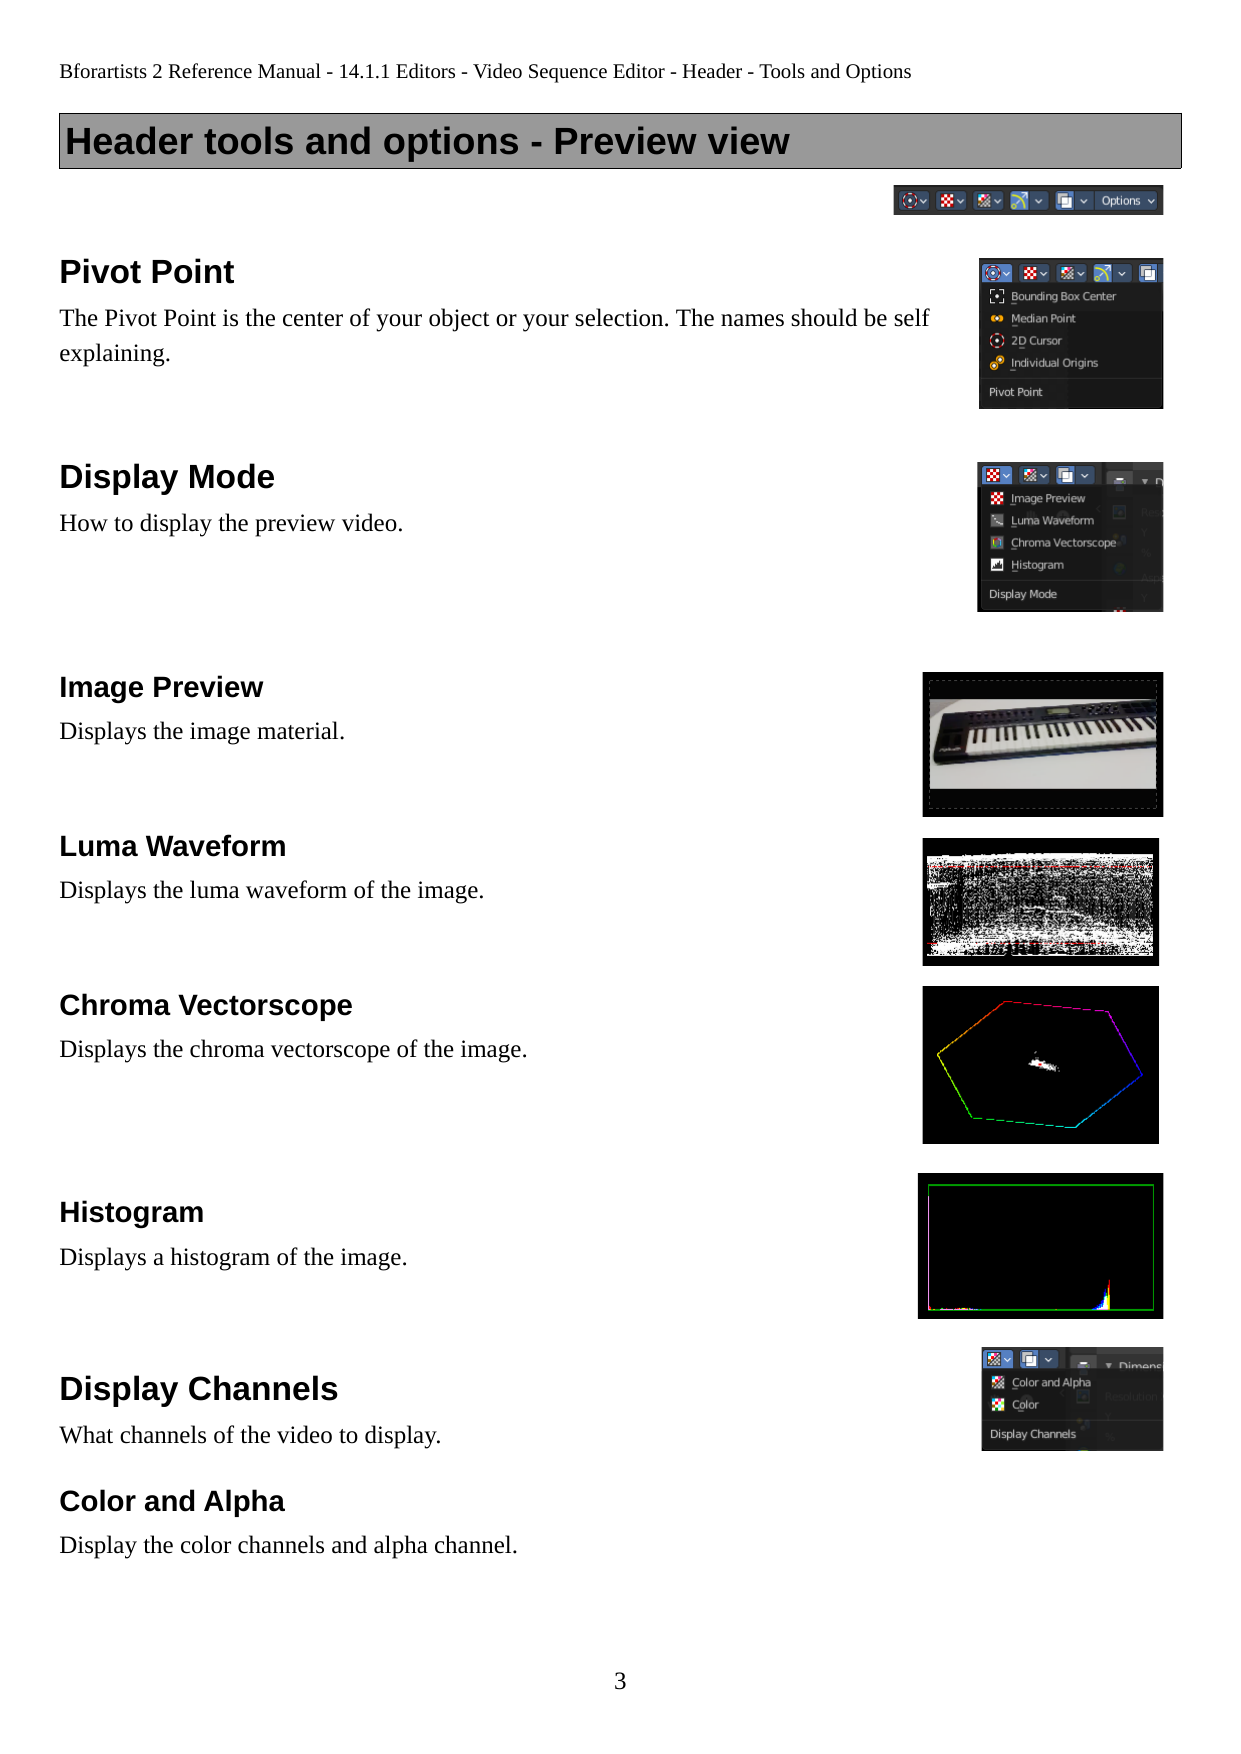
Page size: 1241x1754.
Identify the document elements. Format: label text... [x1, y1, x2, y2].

text Displays the image material. [59, 716, 922, 744]
text Display the color channels and alpha channel. [59, 1530, 1181, 1559]
subtitle Luma Waveform [59, 828, 1181, 862]
text The Pivot Point is the center of your object or your selection. The names should be self explaining. [59, 303, 979, 366]
picture [893, 185, 1164, 215]
subtitle Display Channels [59, 1369, 981, 1408]
text Displays a histogram of the image. [59, 1242, 917, 1270]
text How to display the preview video. [59, 508, 977, 536]
picture [977, 462, 1164, 612]
subtitle Chroma Vectorscope [59, 987, 922, 1021]
picture [981, 1347, 1164, 1451]
picture [922, 838, 1160, 966]
table_header Header tools and options - Preview view [60, 114, 1181, 168]
subtitle [1164, 1369, 1181, 1408]
text What channels of the video to display. [59, 1420, 981, 1449]
picture [917, 1173, 1164, 1319]
subtitle [1159, 987, 1181, 1021]
subtitle [1164, 1195, 1181, 1229]
subtitle Histogram [59, 1195, 917, 1229]
picture [922, 672, 1164, 817]
text Displays the luma waveform of the image. [59, 875, 922, 903]
subtitle Pivot Point [59, 252, 1181, 291]
picture [979, 258, 1164, 409]
subtitle Display Mode [59, 457, 1181, 495]
text Displays the chroma vectorscope of the image. [59, 1034, 922, 1062]
subtitle Color and Alpha [59, 1484, 1181, 1518]
subtitle Image Preview [59, 669, 1181, 703]
picture [922, 986, 1159, 1144]
